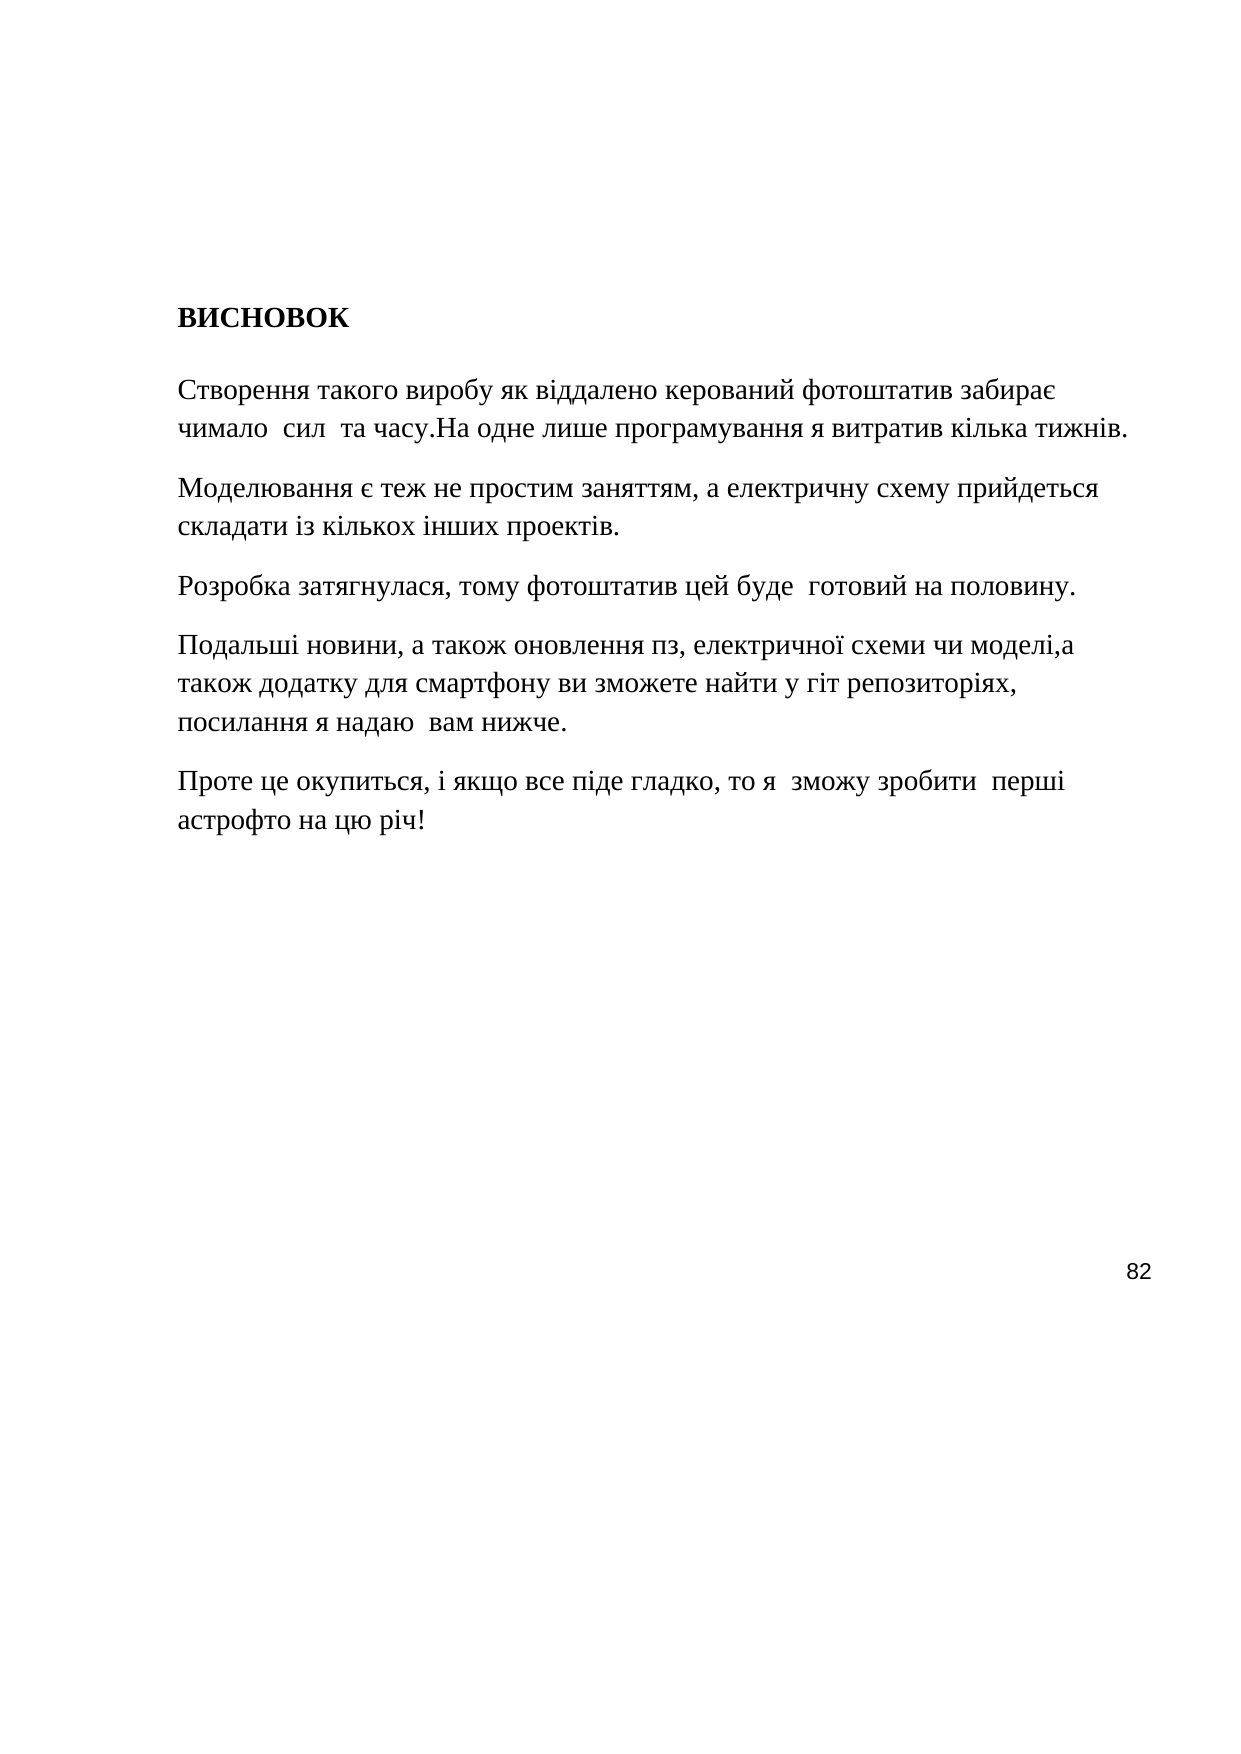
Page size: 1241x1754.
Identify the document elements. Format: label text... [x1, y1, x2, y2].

text Подальші новини, а також оновлення пз, електричної схеми чи моделі,а також додатку для смартфону ви зможете найти у гіт репозиторіях, посилання я надаю вам нижче. [177, 627, 1152, 738]
text Моделювання є теж не простим заняттям, а електричну схему прийдеться складати із кількох інших проектів. [177, 470, 1152, 542]
text Проте це окупиться, і якщо все піде гладко, то я зможу зробити перші астрофто на цю річ! [177, 763, 1152, 836]
text ВИСНОВОК [177, 300, 1152, 333]
text Розробка затягнулася, тому фотоштатив цей буде готовий на половину. [177, 568, 1152, 601]
text Створення такого виробу як віддалено керований фотоштатив забирає чимало сил та часу.На одне лише програмування я витратив кілька тижнів. [177, 372, 1152, 444]
